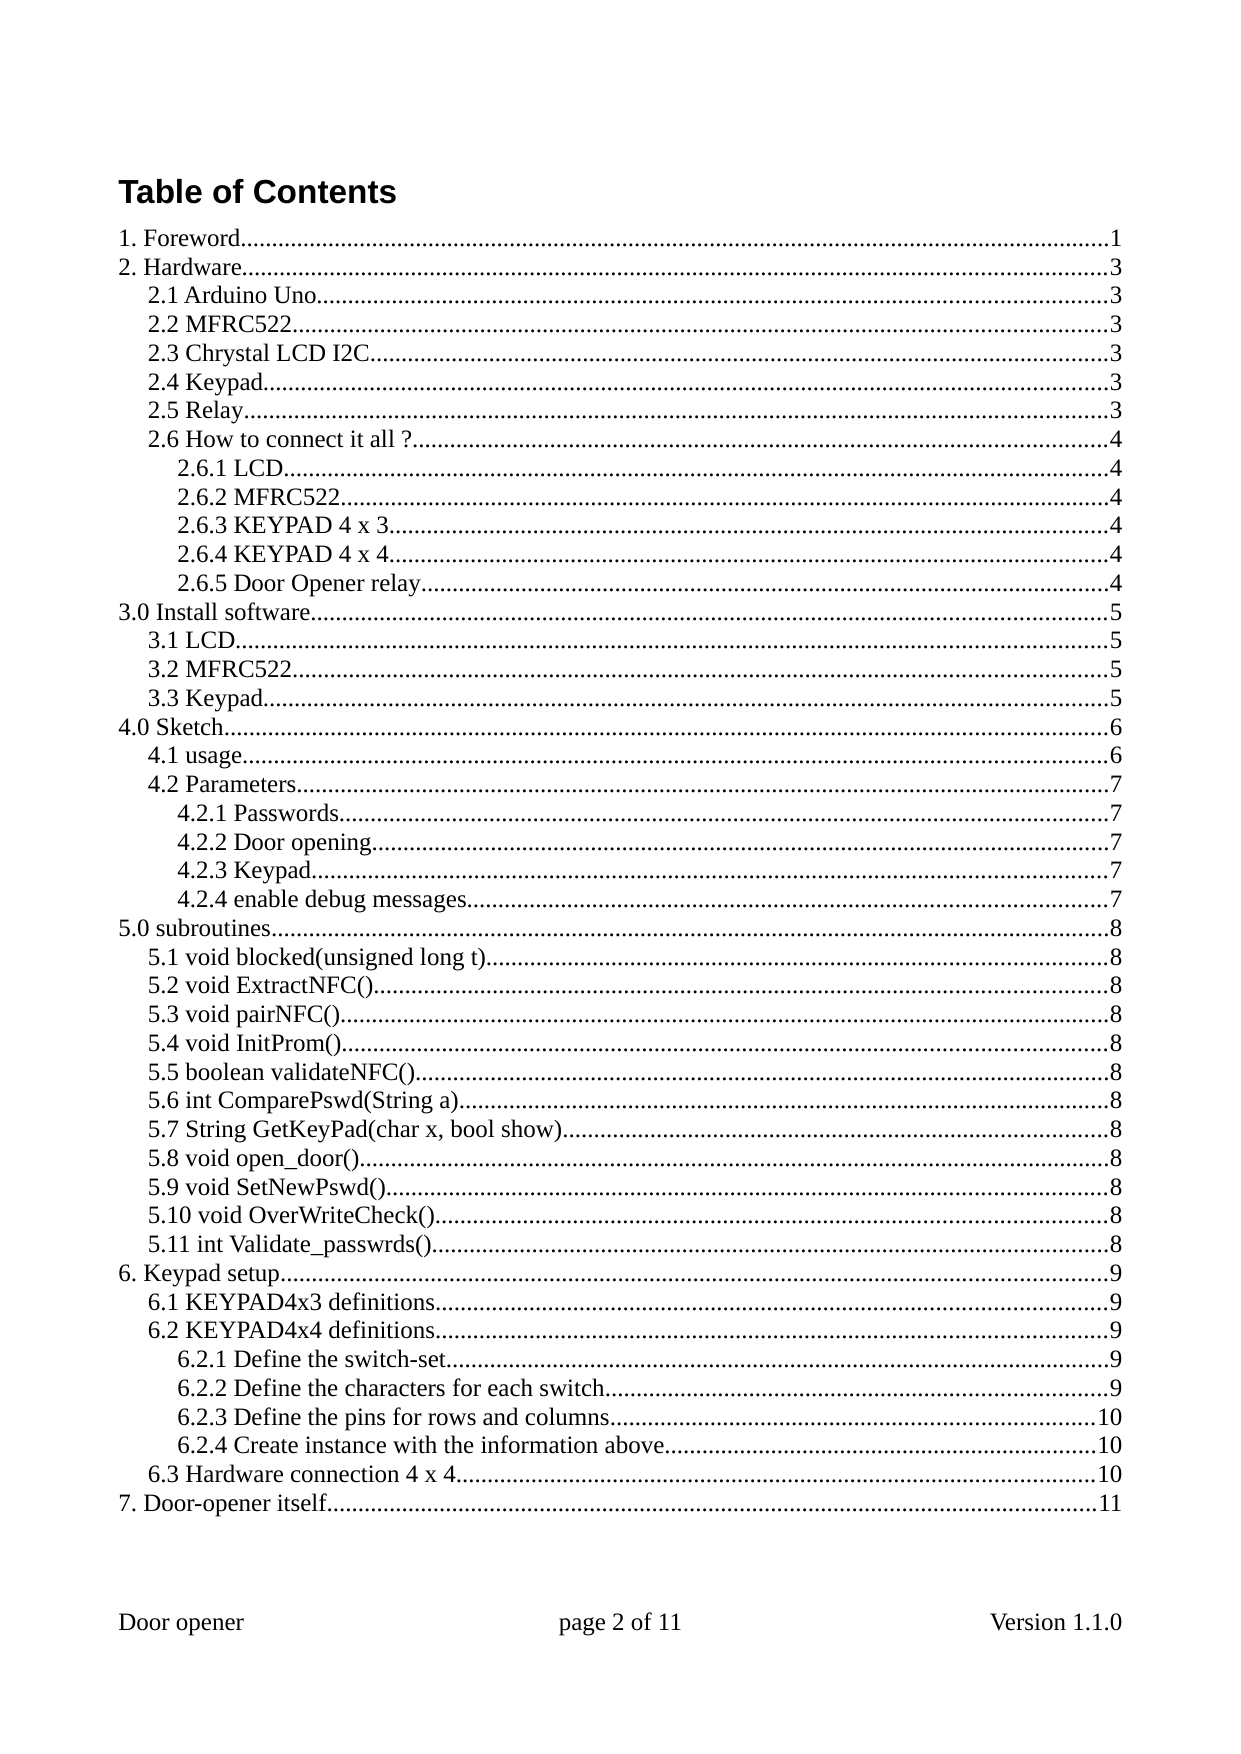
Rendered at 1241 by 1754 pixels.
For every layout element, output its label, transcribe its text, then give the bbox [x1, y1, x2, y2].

text 5.5 boolean validateNFC() 8 [148, 1057, 1122, 1085]
text 3.2 MFRC522 5 [148, 654, 1122, 683]
text 5.1 void blocked(unsigned long t) 8 [148, 942, 1122, 970]
subtitle Table of Contents [118, 172, 1122, 210]
text 6.2.1 Define the switch-set 9 [177, 1344, 1122, 1373]
text 2.6.2 MFRC522 4 [177, 482, 1122, 510]
text 2.3 Chrystal LCD I2C 3 [148, 338, 1122, 367]
text 5.7 String GetKeyPad(char x, bool show) 8 [148, 1114, 1122, 1143]
text 3.3 Keypad 5 [148, 683, 1122, 712]
text 4.2.2 Door opening 7 [177, 827, 1122, 855]
text 2.6.3 KEYPAD 4 x 3 4 [177, 510, 1122, 539]
text 5.0 subroutines 8 [118, 913, 1122, 942]
text 2.2 MFRC522 3 [148, 309, 1122, 338]
text 5.4 void InitProm() 8 [148, 1028, 1122, 1057]
text 6.2.4 Create instance with the information above 10 [177, 1430, 1122, 1459]
text 2. Hardware 3 [118, 252, 1122, 280]
text 3.1 LCD 5 [148, 625, 1122, 654]
text 3.0 Install software 5 [118, 597, 1122, 625]
text 6.2.3 Define the pins for rows and columns 10 [177, 1402, 1122, 1430]
text 1. Foreword 1 [118, 223, 1122, 252]
text 2.5 Relay 3 [148, 395, 1122, 424]
text 2.6 How to connect it all ? 4 [148, 424, 1122, 453]
text 6.2 KEYPAD4x4 definitions 9 [148, 1315, 1122, 1344]
text 6.3 Hardware connection 4 x 4 10 [148, 1459, 1122, 1488]
text 4.2 Parameters 7 [148, 769, 1122, 798]
text 2.6.1 LCD 4 [177, 453, 1122, 482]
text 4.2.3 Keypad 7 [177, 855, 1122, 884]
text 4.1 usage 6 [148, 740, 1122, 769]
text 6.2.2 Define the characters for each switch 9 [177, 1373, 1122, 1402]
text 5.9 void SetNewPswd() 8 [148, 1172, 1122, 1200]
text 4.2.4 enable debug messages 7 [177, 884, 1122, 913]
text 7. Door-opener itself 11 [118, 1488, 1122, 1517]
text 6. Keypad setup 9 [118, 1258, 1122, 1287]
text 5.11 int Validate_passwrds() 8 [148, 1229, 1122, 1258]
text 5.6 int ComparePswd(String a) 8 [148, 1085, 1122, 1114]
text 5.2 void ExtractNFC() 8 [148, 970, 1122, 999]
text 5.8 void open_door() 8 [148, 1143, 1122, 1172]
text 2.6.4 KEYPAD 4 x 4 4 [177, 539, 1122, 568]
text 4.2.1 Passwords 7 [177, 798, 1122, 827]
text 2.6.5 Door Opener relay 4 [177, 568, 1122, 597]
text 4.0 Sketch 6 [118, 712, 1122, 740]
text 6.1 KEYPAD4x3 definitions 9 [148, 1287, 1122, 1315]
text 5.10 void OverWriteCheck() 8 [148, 1200, 1122, 1229]
text 2.4 Keypad 3 [148, 367, 1122, 395]
text 2.1 Arduino Uno 3 [148, 280, 1122, 309]
text 5.3 void pairNFC() 8 [148, 999, 1122, 1028]
